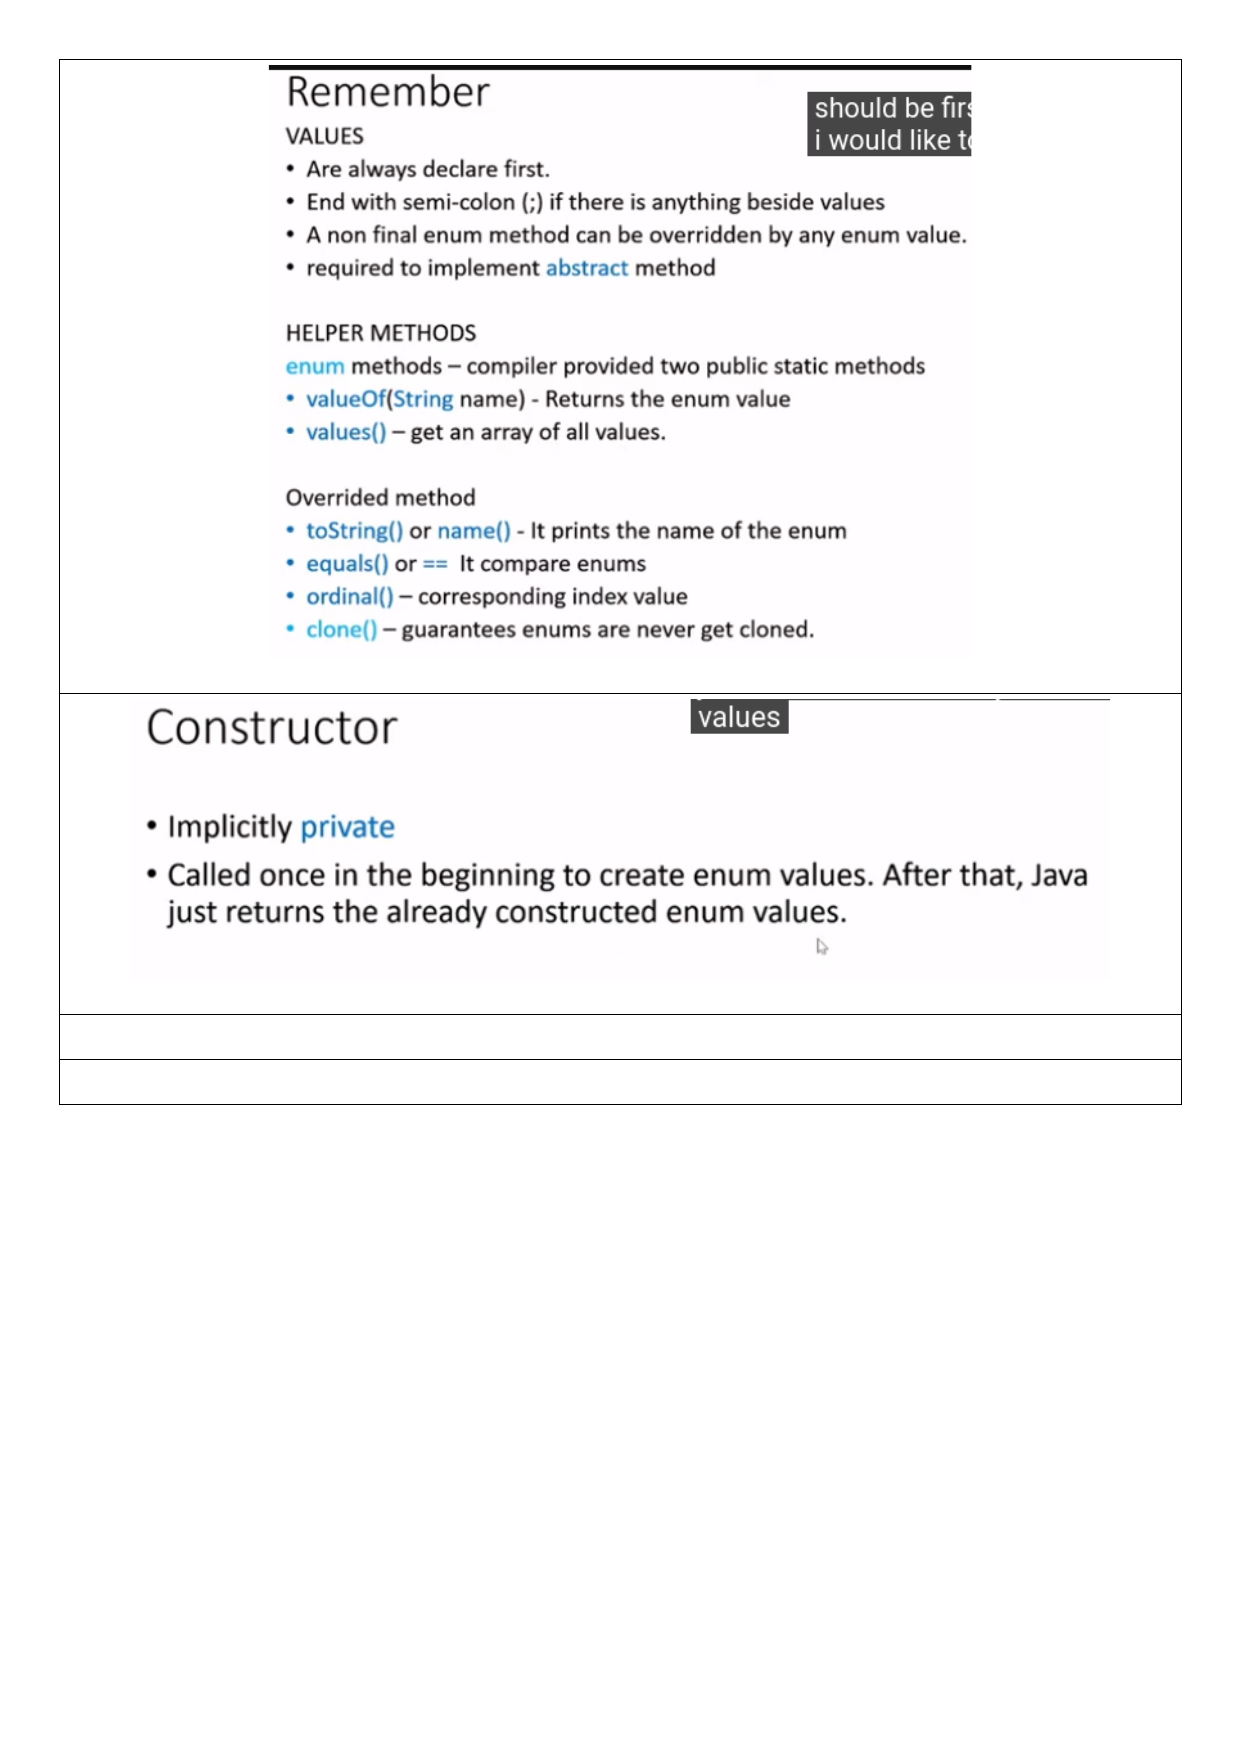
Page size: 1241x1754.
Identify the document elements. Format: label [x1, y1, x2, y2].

table_cell [60, 1015, 1181, 1059]
table_cell [60, 1060, 1181, 1103]
picture [130, 699, 1110, 980]
table_cell [60, 694, 1181, 1014]
picture [268, 65, 972, 659]
table_cell [60, 60, 1181, 693]
